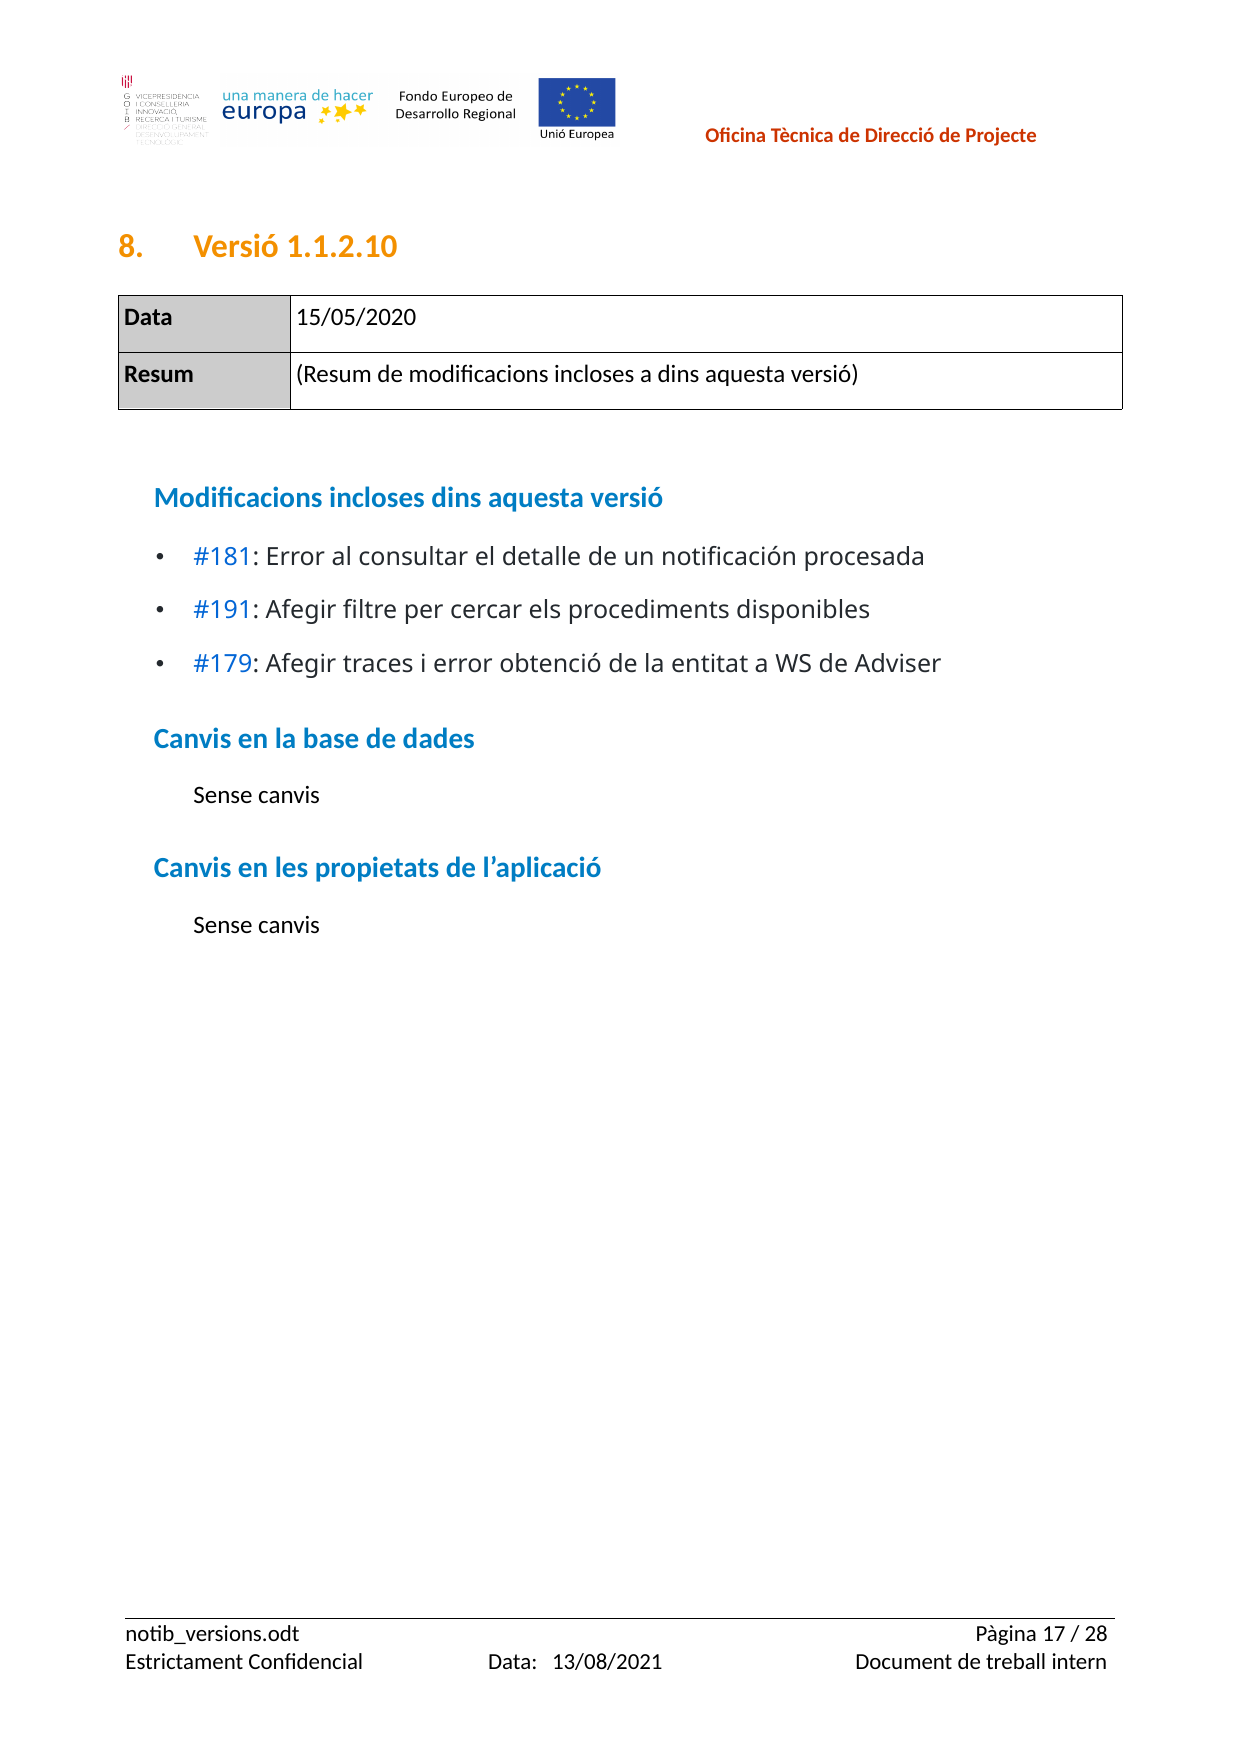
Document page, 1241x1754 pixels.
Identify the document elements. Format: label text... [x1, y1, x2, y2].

list #179: Afegir traces i error obtenció de la entitat a WS de Adviser [156, 646, 1122, 680]
list #191: Afegir filtre per cercar els procediments disponibles [156, 592, 1122, 626]
table_cell Resum [119, 353, 290, 408]
subtitle Canvis en les propietats de l’aplicació [153, 849, 1122, 885]
list Sense canvis [156, 909, 1122, 939]
table_header Data [119, 296, 290, 352]
table_header 15/05/2020 [291, 296, 1122, 352]
table_cell (Resum de modificacions incloses a dins aquesta versió) [291, 353, 1122, 408]
subtitle Canvis en la base de dades [153, 720, 1122, 756]
picture [219, 73, 621, 147]
subtitle Modificacions incloses dins aquesta versió [153, 479, 1122, 514]
picture [118, 73, 213, 147]
subtitle Versió 1.1.2.10 [118, 225, 1122, 266]
list Sense canvis [156, 779, 1122, 810]
list #181: Error al consultar el detalle de un notificación procesada [156, 538, 1122, 572]
